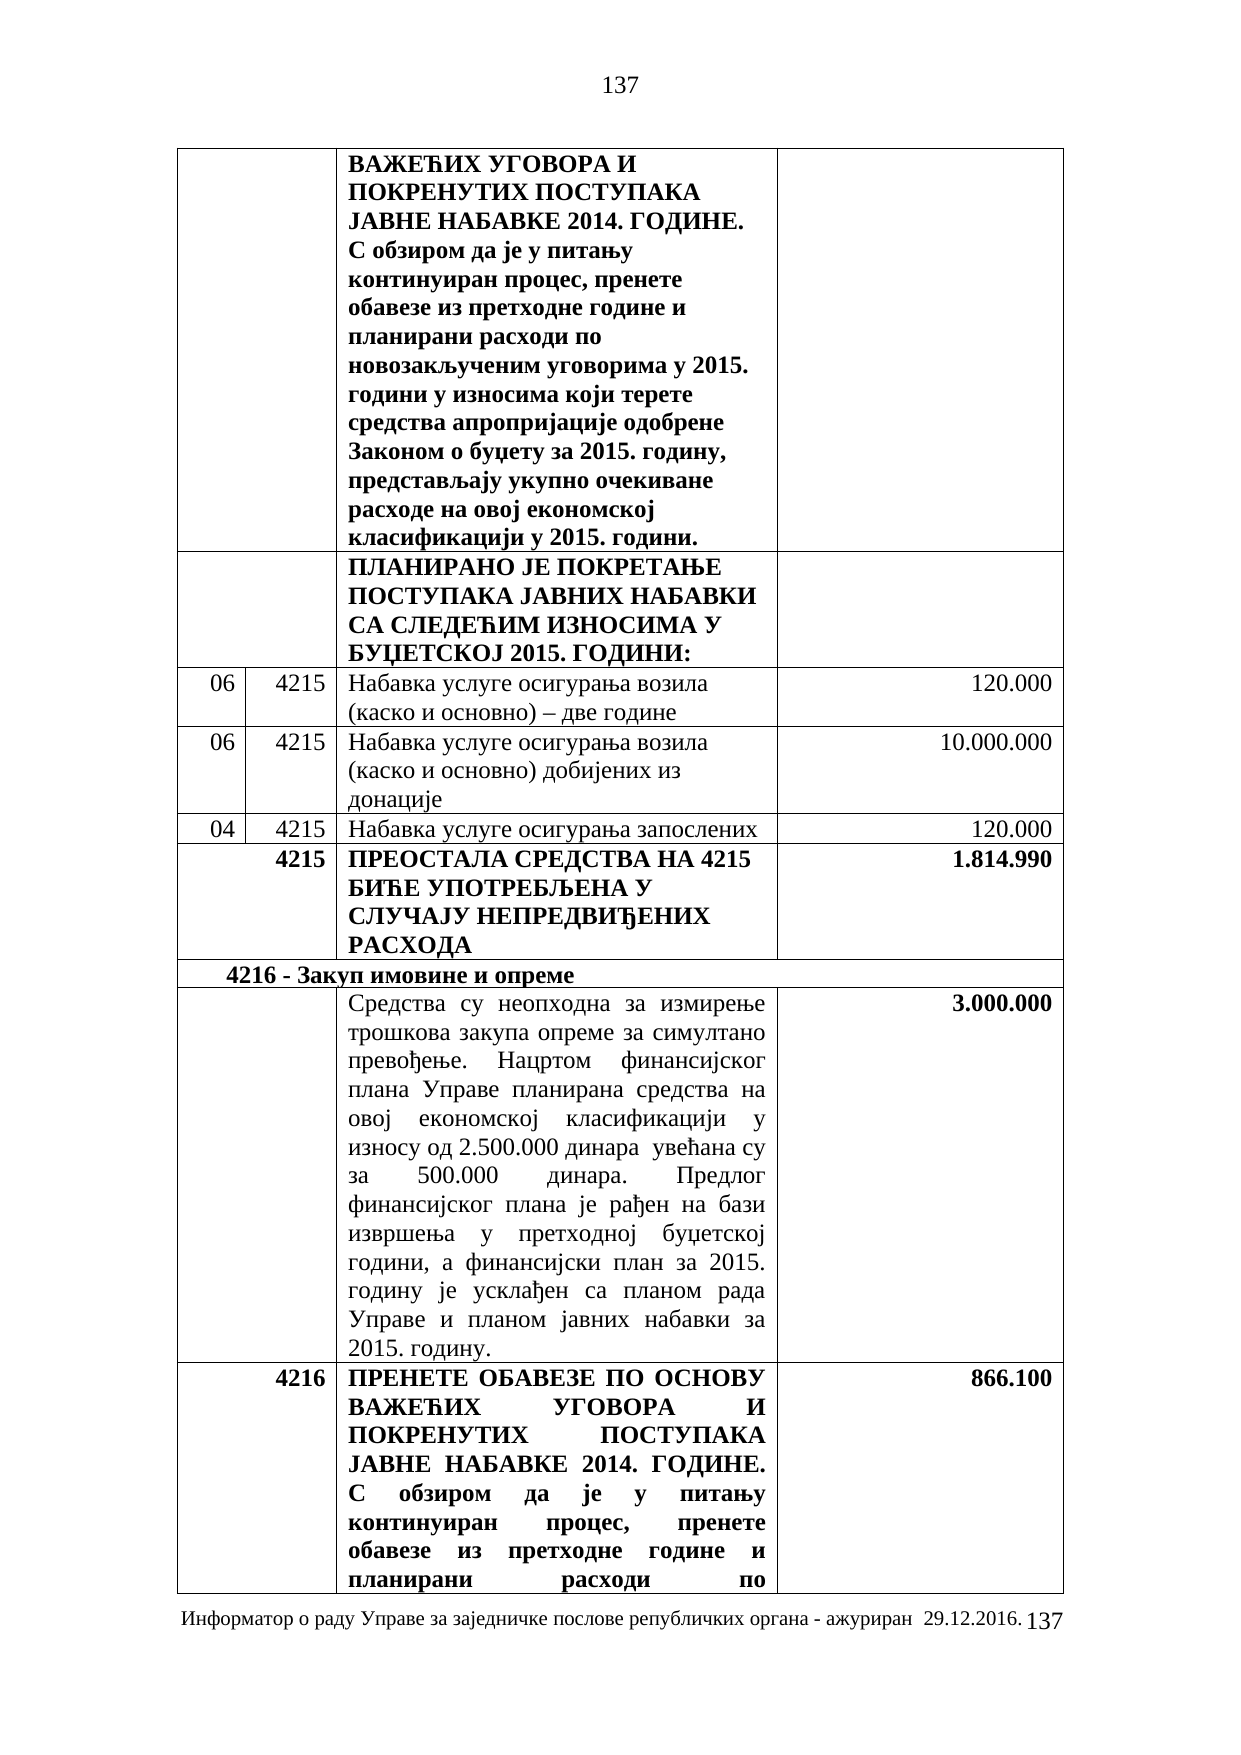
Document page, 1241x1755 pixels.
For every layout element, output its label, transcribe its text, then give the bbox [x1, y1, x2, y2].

table_cell Набавка услуге осигурања возила (каско и основно) добијених из донације [337, 727, 777, 813]
table_cell [778, 149, 1063, 551]
table_cell 06 [178, 668, 245, 726]
table_cell 4215 [246, 668, 336, 726]
table_cell 4215 [246, 727, 336, 813]
table_cell ПРЕНЕТЕ ОБАВЕЗЕ ПО ОСНОВУ ВАЖЕЋИХ УГОВОРА И ПОКРЕНУТИХ ПОСТУПАКА ЈАВНЕ НАБАВКЕ 2014. ГОДИНЕ. С обзиром да је у питању континуиран процес, пренете обавезе из претходне године и планирани расходи по [337, 1363, 777, 1593]
table_cell Средства су неопходна за измирење трошкова закупа опреме за симултано превођење. Нацртом финансијског плана Управе планирана средства на овој економској класификацији у износу од 2.500.000 динара увећана су за 500.000 динара. Предлог финансијског плана је рађен на бази извршења у претходној буџетској години, а финансијски план за 2015. годину је усклађен са планом рада Управе и планом јавних набавки за 2015. годину. [337, 988, 777, 1362]
table_cell 4216 [178, 1363, 336, 1593]
table_cell 1.814.990 [778, 844, 1063, 959]
table_cell [778, 552, 1063, 667]
table_cell 120.000 [778, 814, 1063, 843]
table_cell [178, 552, 336, 667]
table_cell ПЛАНИРАНО ЈЕ ПОКРЕТАЊЕ ПОСТУПАКА ЈАВНИХ НАБАВКИ СА СЛЕДЕЋИМ ИЗНОСИМА У БУЏЕТСКОЈ 2015. ГОДИНИ: [337, 552, 777, 667]
table_cell [178, 988, 336, 1362]
table_cell 04 [178, 814, 245, 843]
table_cell 4215 [178, 844, 336, 959]
table_cell 4215 [246, 814, 336, 843]
table_cell 06 [178, 727, 245, 813]
table_cell 120.000 [778, 668, 1063, 726]
table_cell 3.000.000 [778, 988, 1063, 1362]
table_cell Набавка услуге осигурања запослених [337, 814, 777, 843]
table_cell ПРЕОСТАЛА СРЕДСТВА НА 4215 БИЋЕ УПОТРЕБЉЕНА У СЛУЧАЈУ НЕПРЕДВИЂЕНИХ РАСХОДА [337, 844, 777, 959]
table_cell 10.000.000 [778, 727, 1063, 813]
table_cell [178, 149, 336, 551]
table_cell Набавка услуге осигурања возила (каско и основно) – две године [337, 668, 777, 726]
table_cell 4216 - Закуп имовине и опреме [178, 960, 1063, 987]
table_cell ВАЖЕЋИХ УГОВОРА И ПОКРЕНУТИХ ПОСТУПАКА ЈАВНЕ НАБАВКЕ 2014. ГОДИНЕ. С обзиром да је у питању континуиран процес, пренете обавезе из претходне године и планирани расходи по новозакљученим уговорима у 2015. години у износима који терете средства апропријације одобрене Законом о буџету за 2015. годину, представљају укупно очекиване расходе на овој економској класификацији у 2015. години. [337, 149, 777, 551]
table_cell 866.100 [778, 1363, 1063, 1593]
